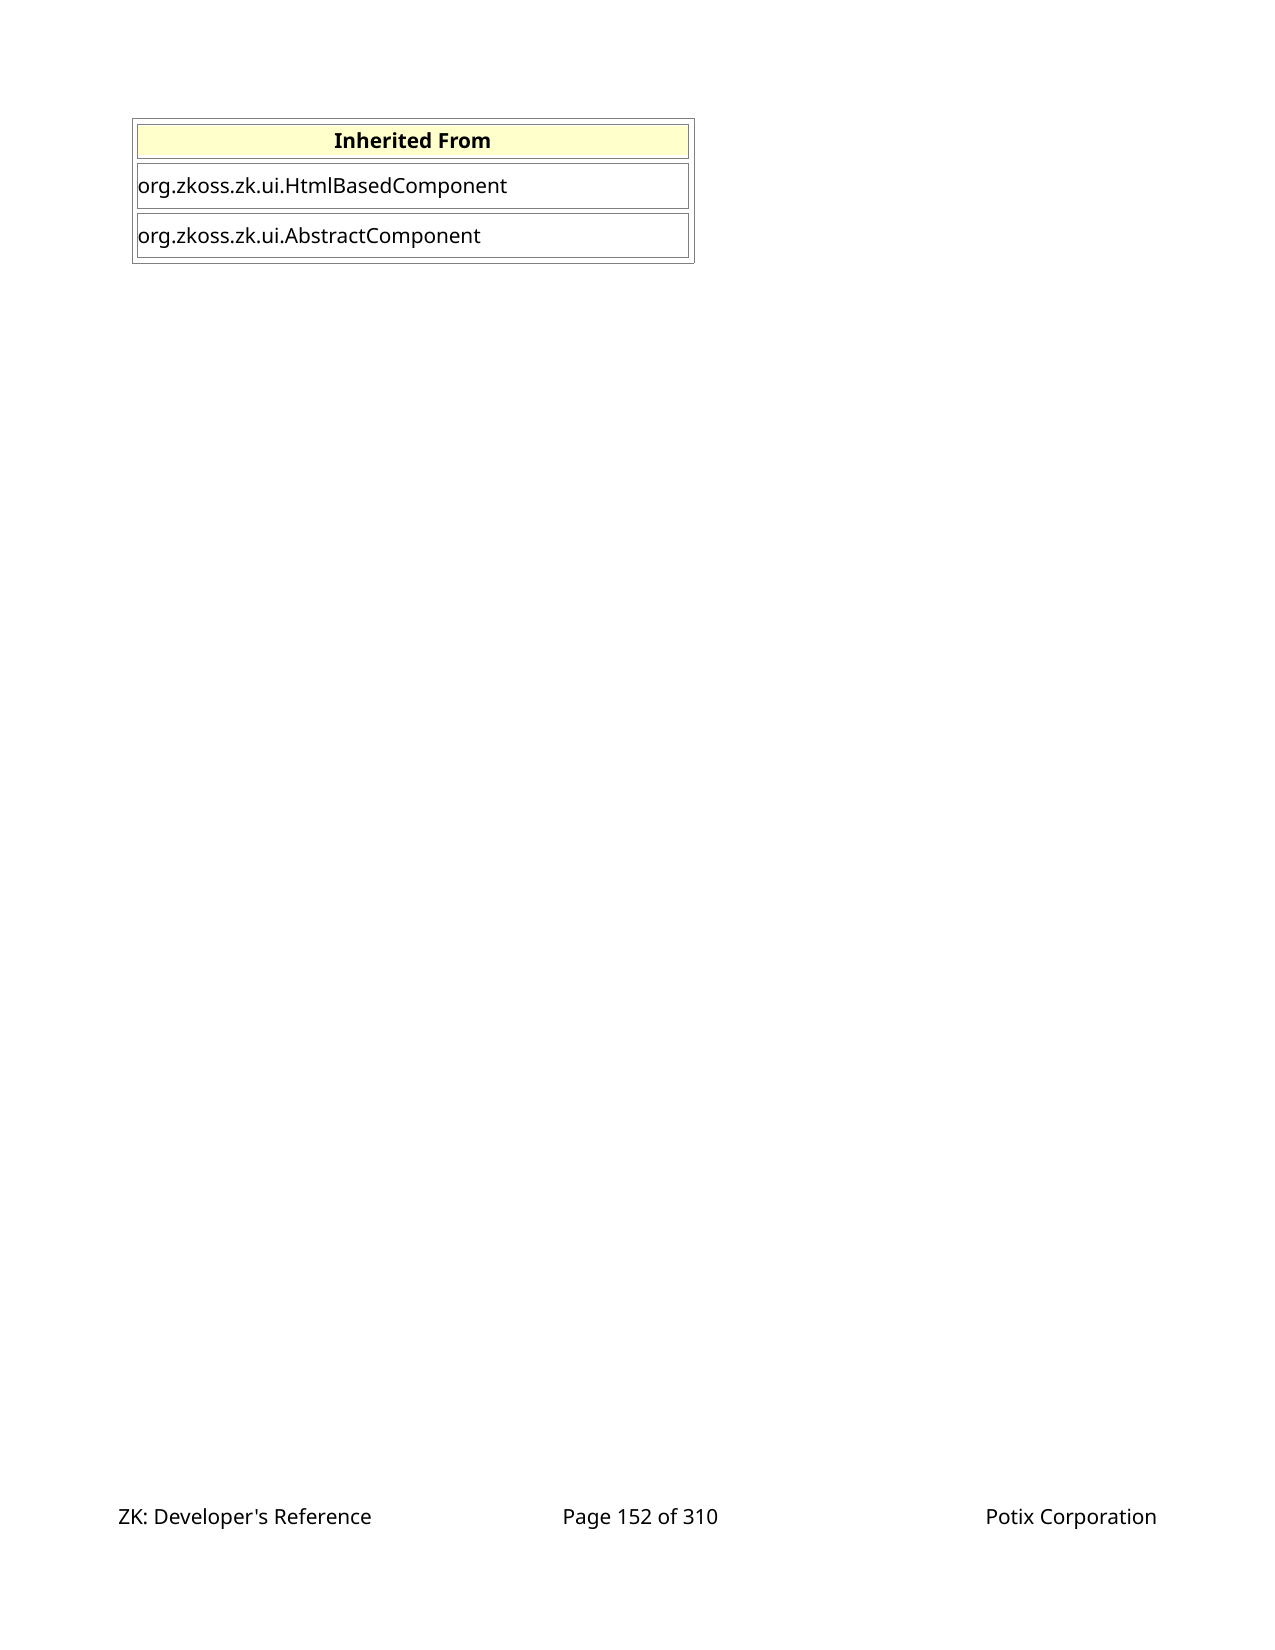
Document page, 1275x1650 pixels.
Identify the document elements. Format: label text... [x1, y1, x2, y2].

table_header Inherited From [134, 119, 691, 158]
table_cell org.zkoss.zk.ui.AbstractComponent [134, 208, 691, 257]
table_cell org.zkoss.zk.ui.HtmlBasedComponent [134, 158, 691, 207]
